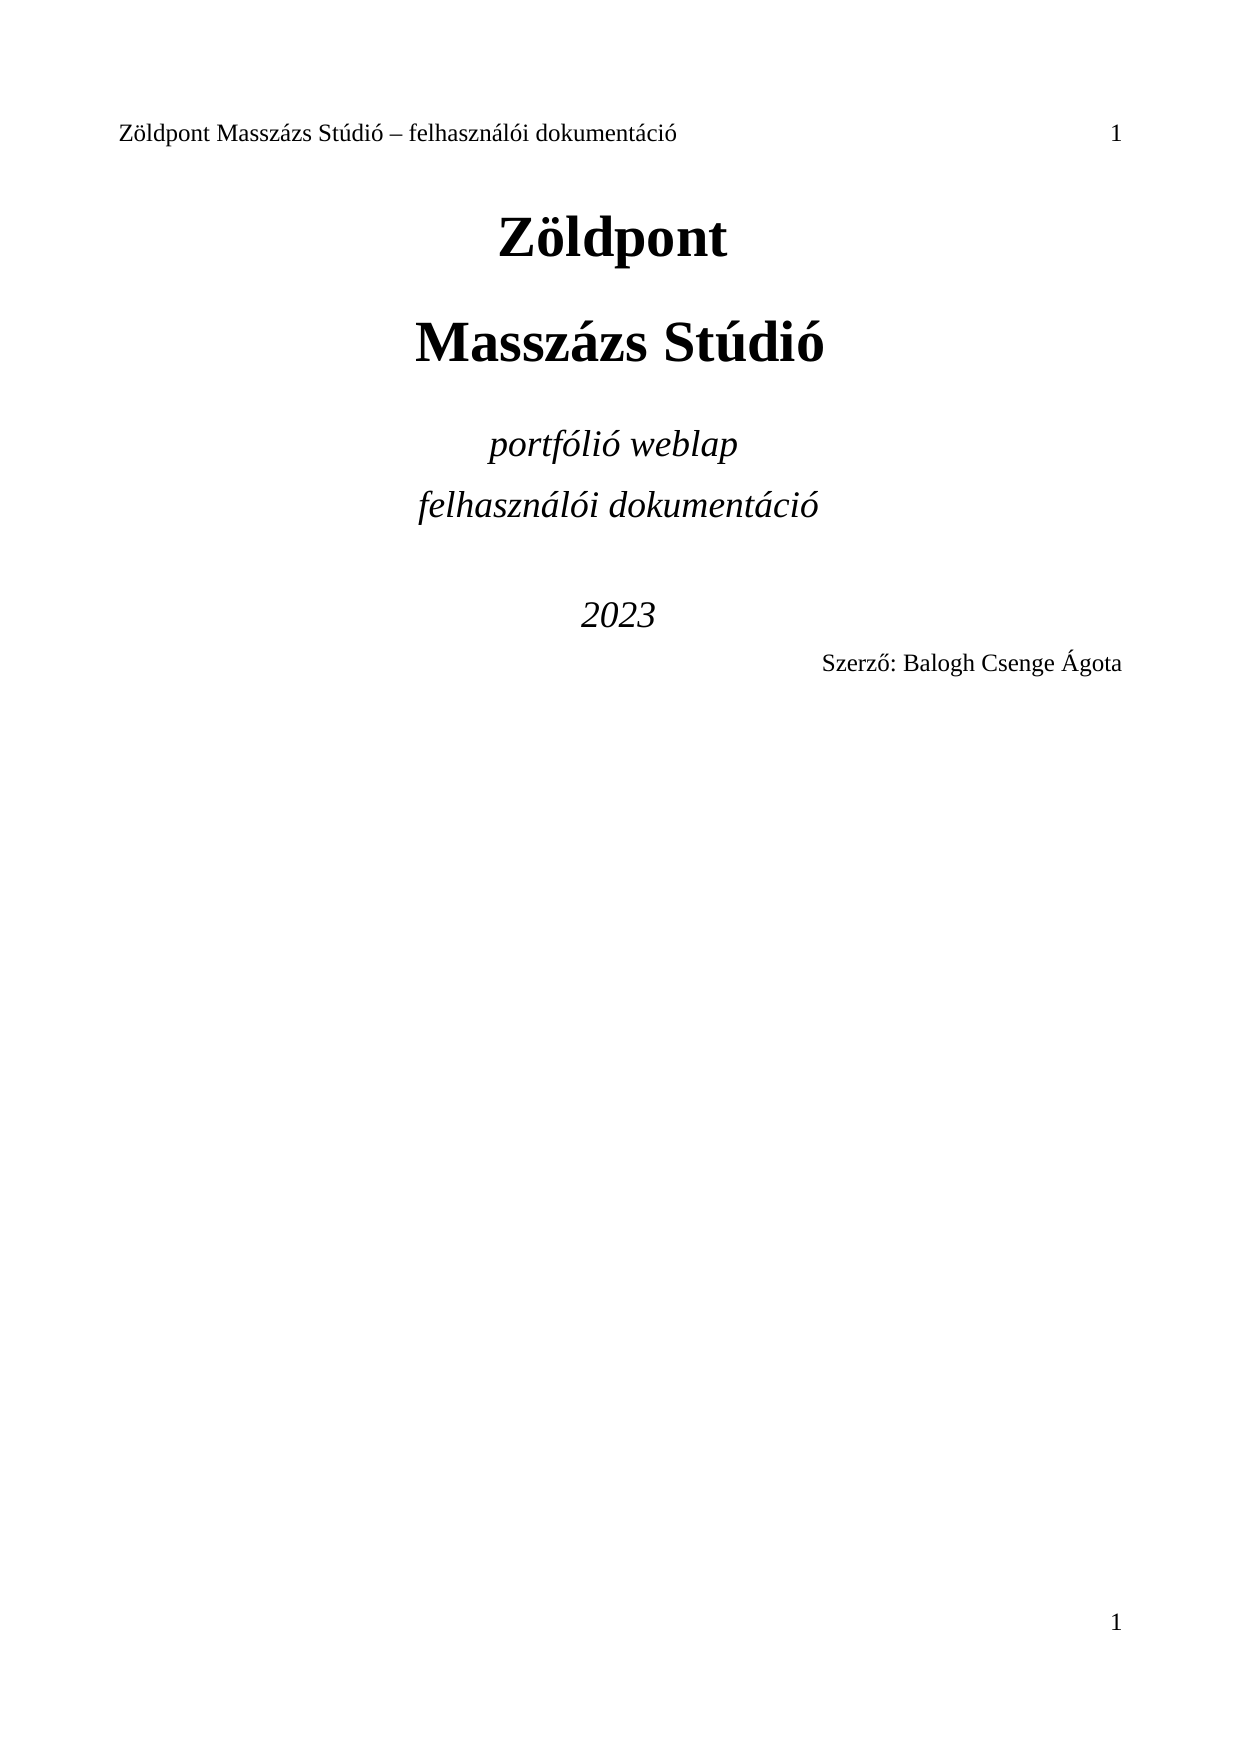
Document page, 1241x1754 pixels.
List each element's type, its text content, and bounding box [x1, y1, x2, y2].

subtitle portfólió weblap [118, 421, 1122, 464]
title Masszázs Stúdió [118, 306, 1122, 373]
title Zöldpont [118, 202, 1122, 269]
text Szerző: Balogh Csenge Ágota [118, 648, 1122, 677]
subtitle 2023 [118, 592, 1122, 636]
subtitle felhasználói dokumentáció [118, 483, 1122, 526]
